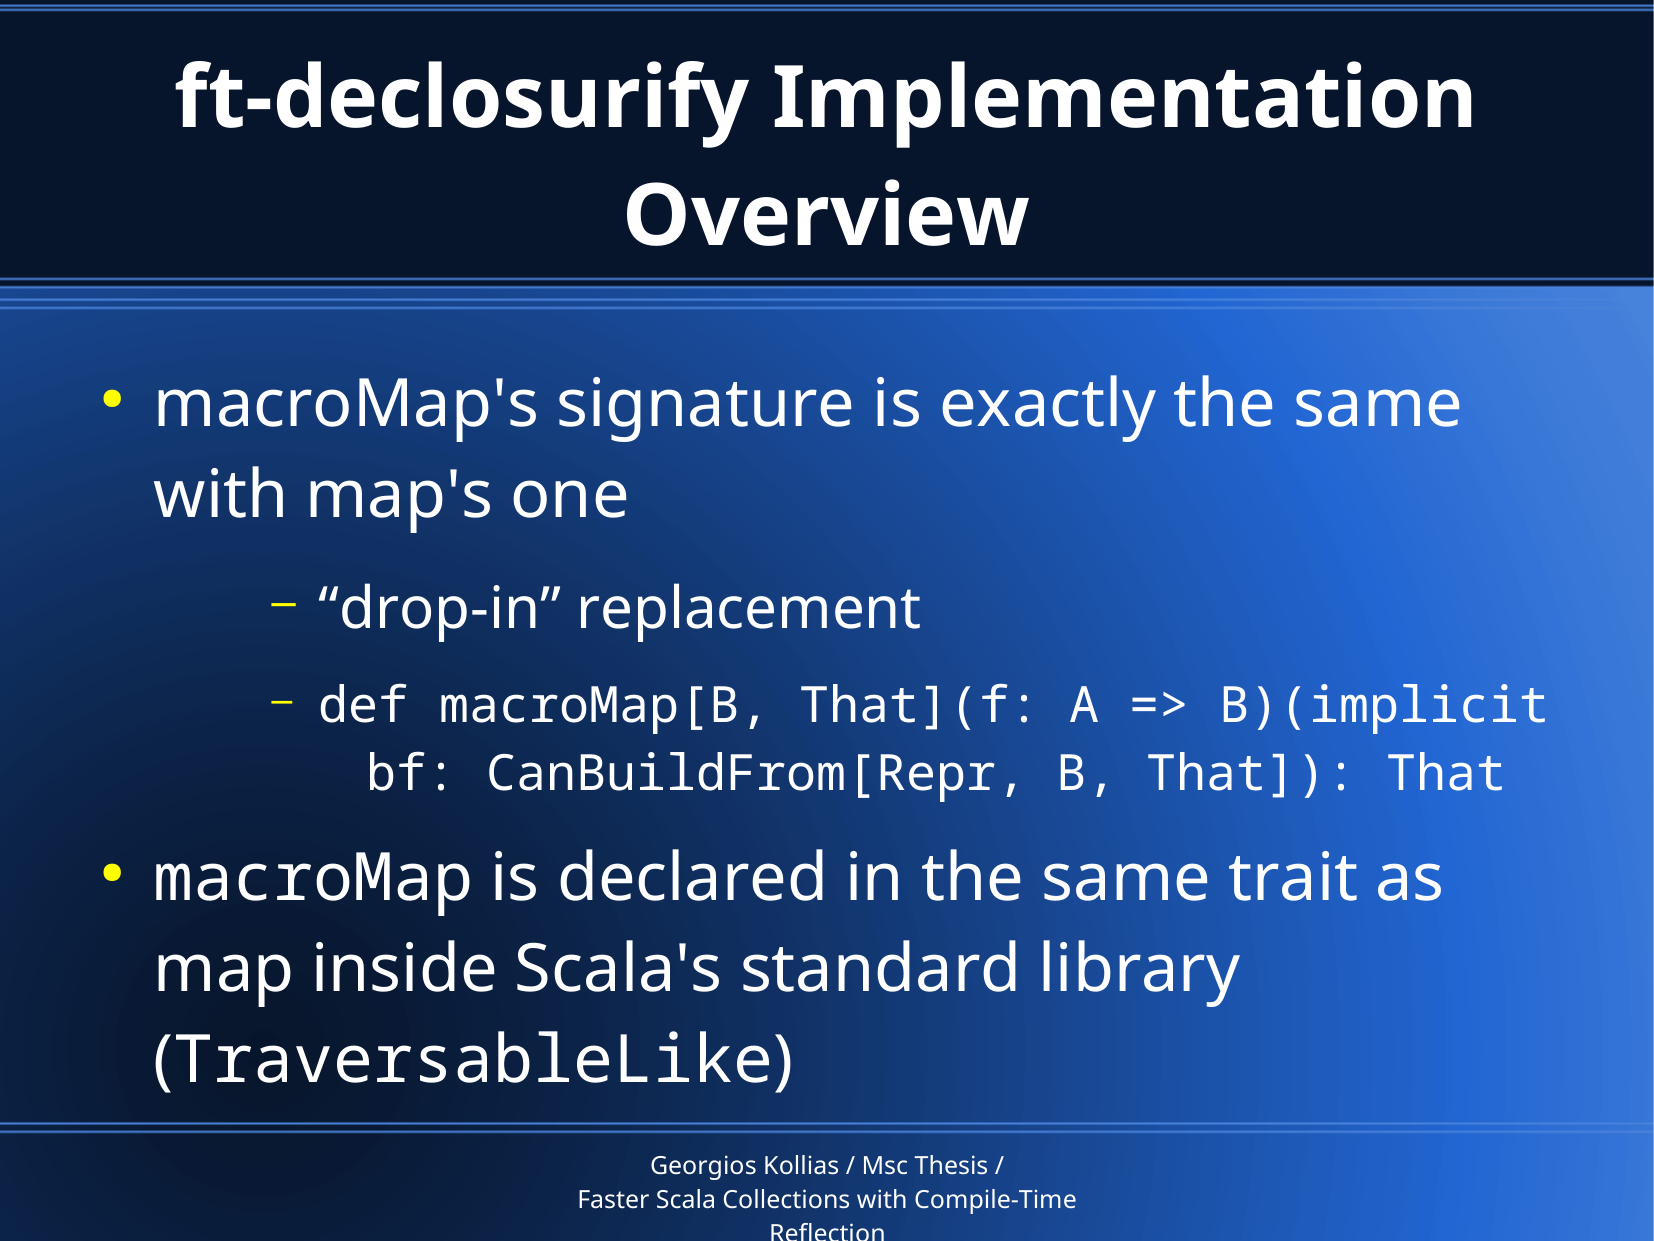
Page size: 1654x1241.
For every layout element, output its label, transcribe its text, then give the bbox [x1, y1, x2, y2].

picture [859, 1230, 866, 1240]
picture [874, 1230, 881, 1241]
picture [774, 1226, 780, 1233]
picture [0, 0, 1654, 1241]
picture [774, 1235, 781, 1241]
list macroMap's signature is exactly the same with map's one “drop-in” replacement def macroMap[B, That](f: A => B)(implicit bf: CanBuildFrom[Repr, B, That]): That macroMap is declared in the same trait as map inside Scala's standard library (TraversableLike) [82, 355, 1571, 1075]
title ft-declosurify Implementation Overview [82, 49, 1571, 257]
